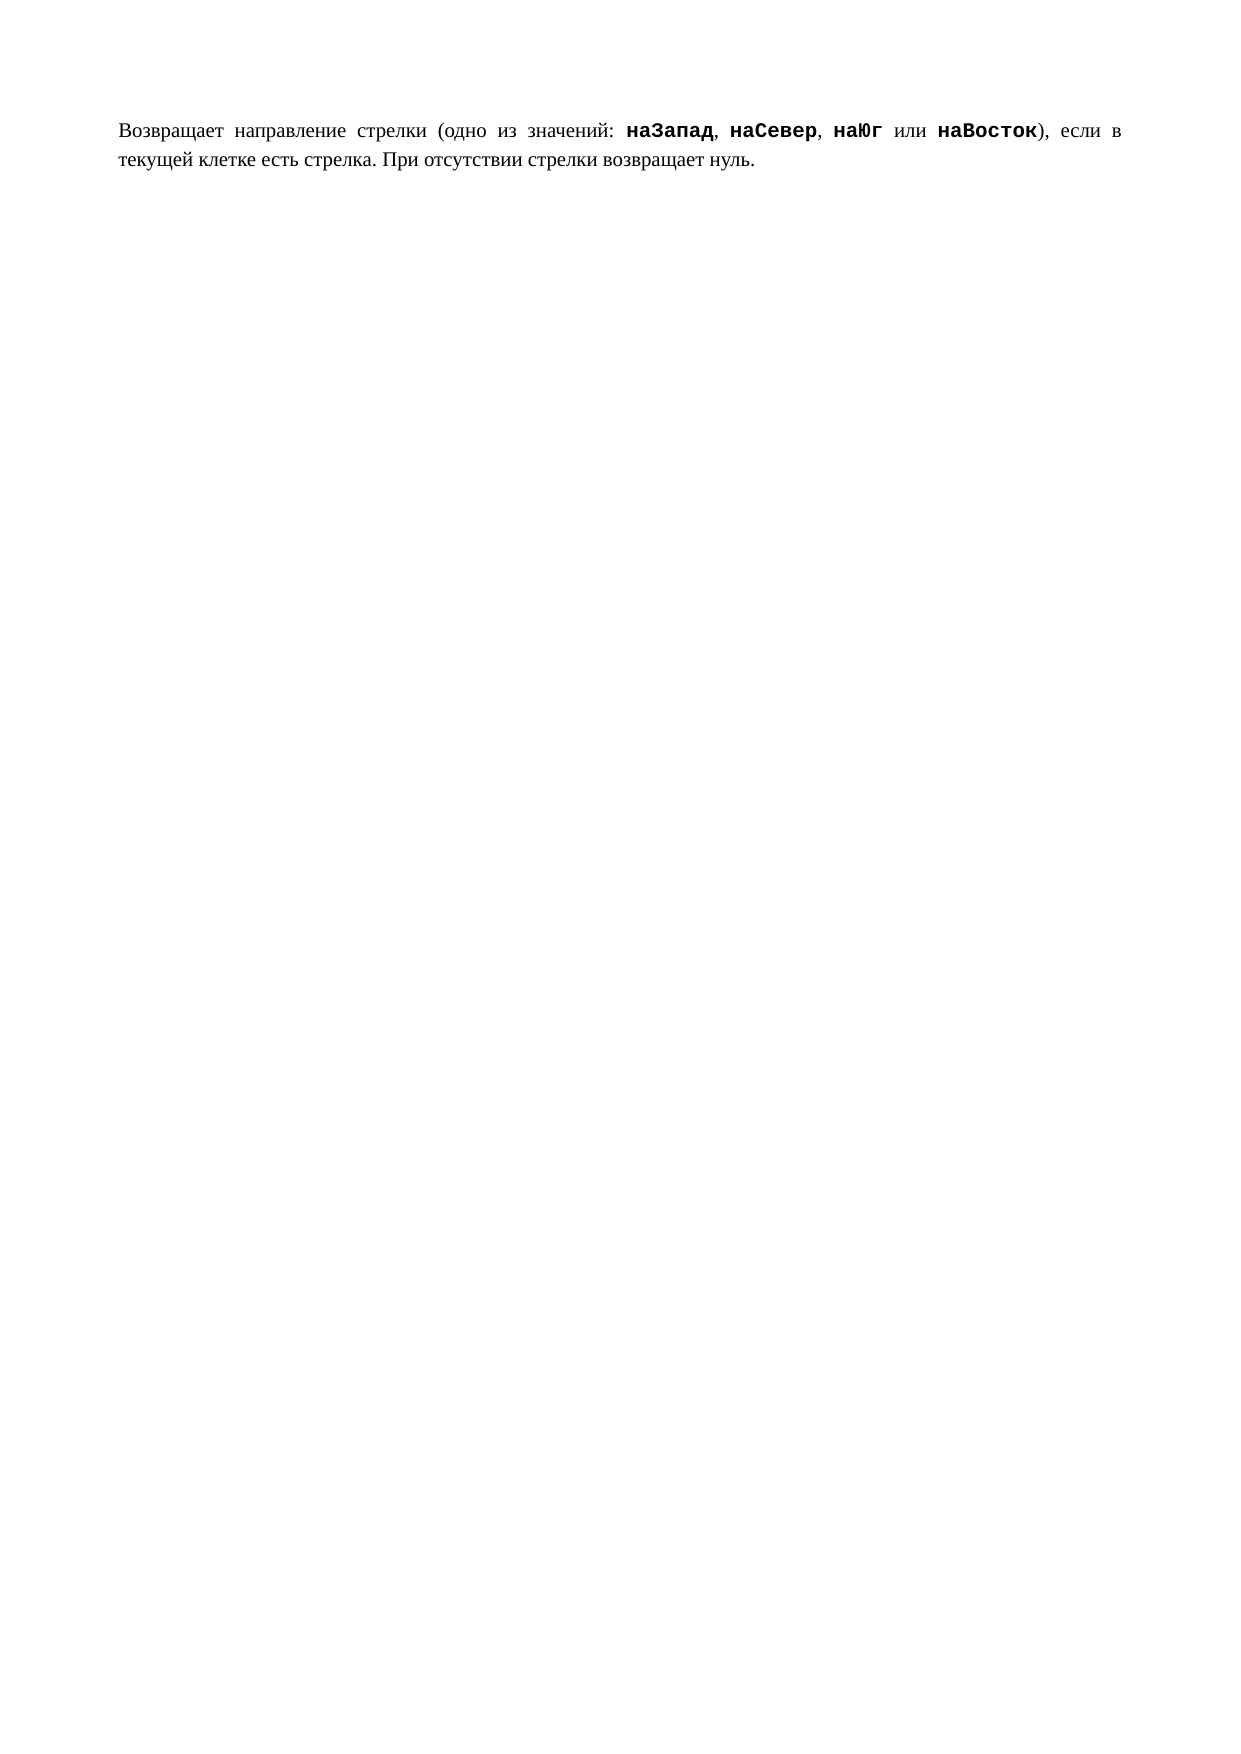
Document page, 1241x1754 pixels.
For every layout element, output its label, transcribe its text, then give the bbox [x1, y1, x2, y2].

text Возвращает направление стрелки (одно из значений: наЗапад, наСевер, наЮг или наВосток), если в текущей клетке есть стрелка. При отсутствии стрелки возвращает нуль. [118, 118, 1122, 171]
